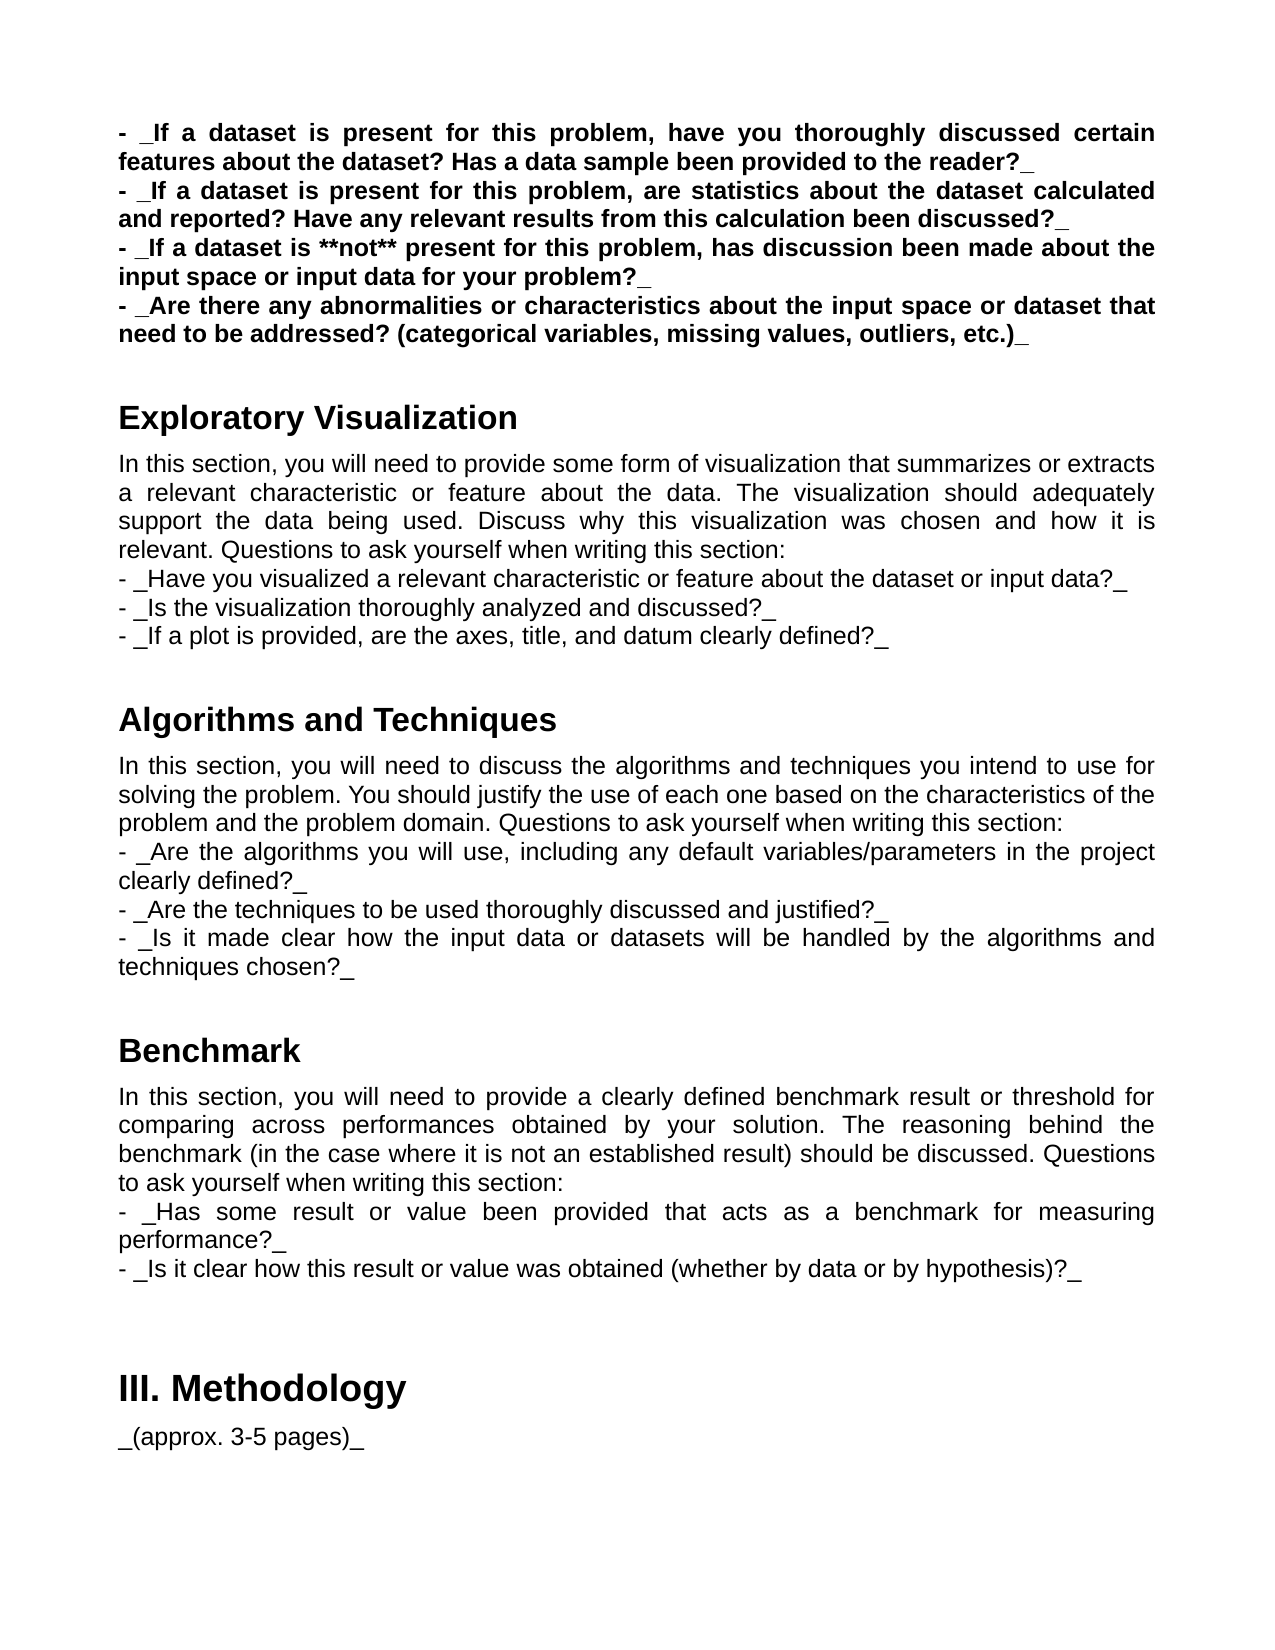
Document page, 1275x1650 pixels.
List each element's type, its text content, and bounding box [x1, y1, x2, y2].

subtitle Algorithms and Techniques [118, 700, 1157, 738]
text - _If a dataset is present for this problem, are statistics about the dataset calculated and reported? Have any relevant results from this calculation been discussed?_ [118, 176, 1157, 233]
text - _Have you visualized a relevant characteristic or feature about the dataset or input data?_ [118, 564, 1157, 593]
text In this section, you will need to provide a clearly defined benchmark result or threshold for comparing across performances obtained by your solution. The reasoning behind the benchmark (in the case where it is not an established result) should be discussed. Questions to ask yourself when writing this section: [118, 1082, 1157, 1197]
subtitle III. Methodology [118, 1365, 1157, 1409]
text - _Is it made clear how the input data or datasets will be handled by the algorithms and techniques chosen?_ [118, 923, 1157, 981]
subtitle Exploratory Visualization [118, 398, 1157, 436]
text - _Has some result or value been provided that acts as a benchmark for measuring performance?_ [118, 1197, 1157, 1254]
text - _If a dataset is **not** present for this problem, has discussion been made about the input space or input data for your problem?_ [118, 233, 1157, 291]
text In this section, you will need to discuss the algorithms and techniques you intend to use for solving the problem. You should justify the use of each one based on the characteristics of the problem and the problem domain. Questions to ask yourself when writing this section: [118, 751, 1157, 837]
text - _Is the visualization thoroughly analyzed and discussed?_ [118, 593, 1157, 621]
text - _Are there any abnormalities or characteristics about the input space or dataset that need to be addressed? (categorical variables, missing values, outliers, etc.)_ [118, 291, 1157, 348]
text - _Are the techniques to be used thoroughly discussed and justified?_ [118, 894, 1157, 923]
text - _If a dataset is present for this problem, have you thoroughly discussed certain features about the dataset? Has a data sample been provided to the reader?_ [118, 118, 1157, 176]
text - _Are the algorithms you will use, including any default variables/parameters in the project clearly defined?_ [118, 837, 1157, 894]
subtitle Benchmark [118, 1030, 1157, 1069]
text In this section, you will need to provide some form of visualization that summarizes or extracts a relevant characteristic or feature about the data. The visualization should adequately support the data being used. Discuss why this visualization was chosen and how it is relevant. Questions to ask yourself when writing this section: [118, 449, 1157, 564]
text - _Is it clear how this result or value was obtained (whether by data or by hypothesis)?_ [118, 1254, 1157, 1283]
text - _If a plot is provided, are the axes, title, and datum clearly defined?_ [118, 621, 1157, 650]
text _(approx. 3-5 pages)_ [118, 1421, 1157, 1450]
